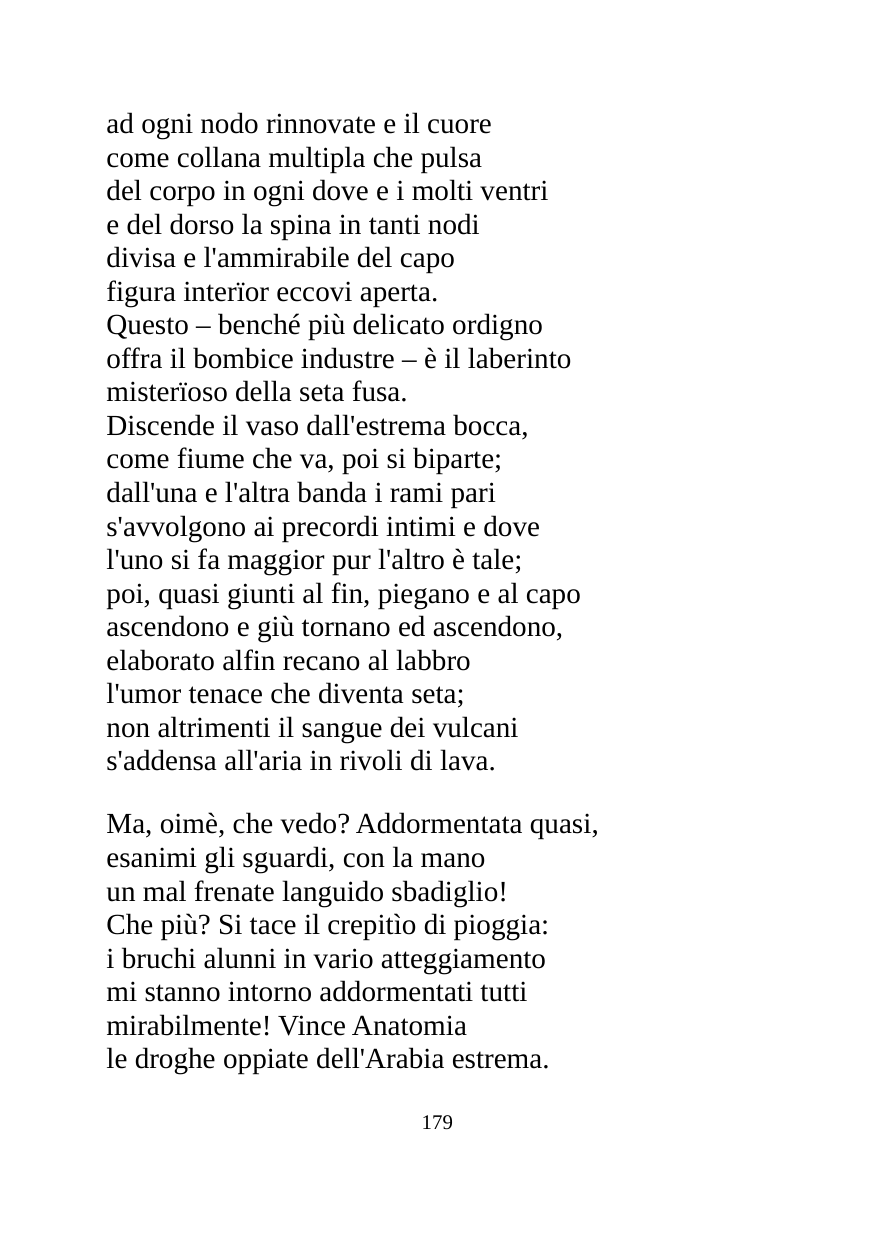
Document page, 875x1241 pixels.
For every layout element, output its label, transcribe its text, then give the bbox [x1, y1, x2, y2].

text non altrimenti il sangue dei vulcani [106, 710, 768, 743]
text mi stanno intorno addormentati tutti [106, 974, 768, 1008]
text offra il bombice industre – è il laberinto [106, 341, 768, 374]
text elaborato alfin recano al labbro [106, 643, 768, 676]
text esanimi gli sguardi, con la mano [106, 840, 768, 874]
text ascendono e giù tornano ed ascendono, [106, 609, 768, 643]
text l'umor tenace che diventa seta; [106, 676, 768, 710]
text del corpo in ogni dove e i molti ventri [106, 173, 768, 207]
text l'uno si fa maggior pur l'altro è tale; [106, 542, 768, 576]
text s'addensa all'aria in rivoli di lava. [106, 743, 768, 777]
text come fiume che va, poi si biparte; [106, 442, 768, 475]
text figura interïor eccovi aperta. [106, 274, 768, 307]
text ad ogni nodo rinnovate e il cuore [106, 106, 768, 140]
text un mal frenate languido sbadiglio! [106, 874, 768, 907]
text Questo – benché più delicato ordigno [106, 307, 768, 341]
text misterïoso della seta fusa. [106, 374, 768, 408]
text le droghe oppiate dell'Arabia estrema. [106, 1041, 768, 1075]
text come collana multipla che pulsa [106, 140, 768, 173]
text s'avvolgono ai precordi intimi e dove [106, 509, 768, 542]
text divisa e l'ammirabile del capo [106, 240, 768, 274]
text Discende il vaso dall'estrema bocca, [106, 408, 768, 442]
text dall'una e l'altra banda i rami pari [106, 475, 768, 509]
text e del dorso la spina in tanti nodi [106, 207, 768, 240]
text Che più? Si tace il crepitìo di pioggia: [106, 907, 768, 941]
text poi, quasi giunti al fin, piegano e al capo [106, 576, 768, 609]
text mirabilmente! Vince Anatomia [106, 1008, 768, 1041]
text Ma, oimè, che vedo? Addormentata quasi, [106, 807, 768, 840]
text i bruchi alunni in vario atteggiamento [106, 941, 768, 974]
